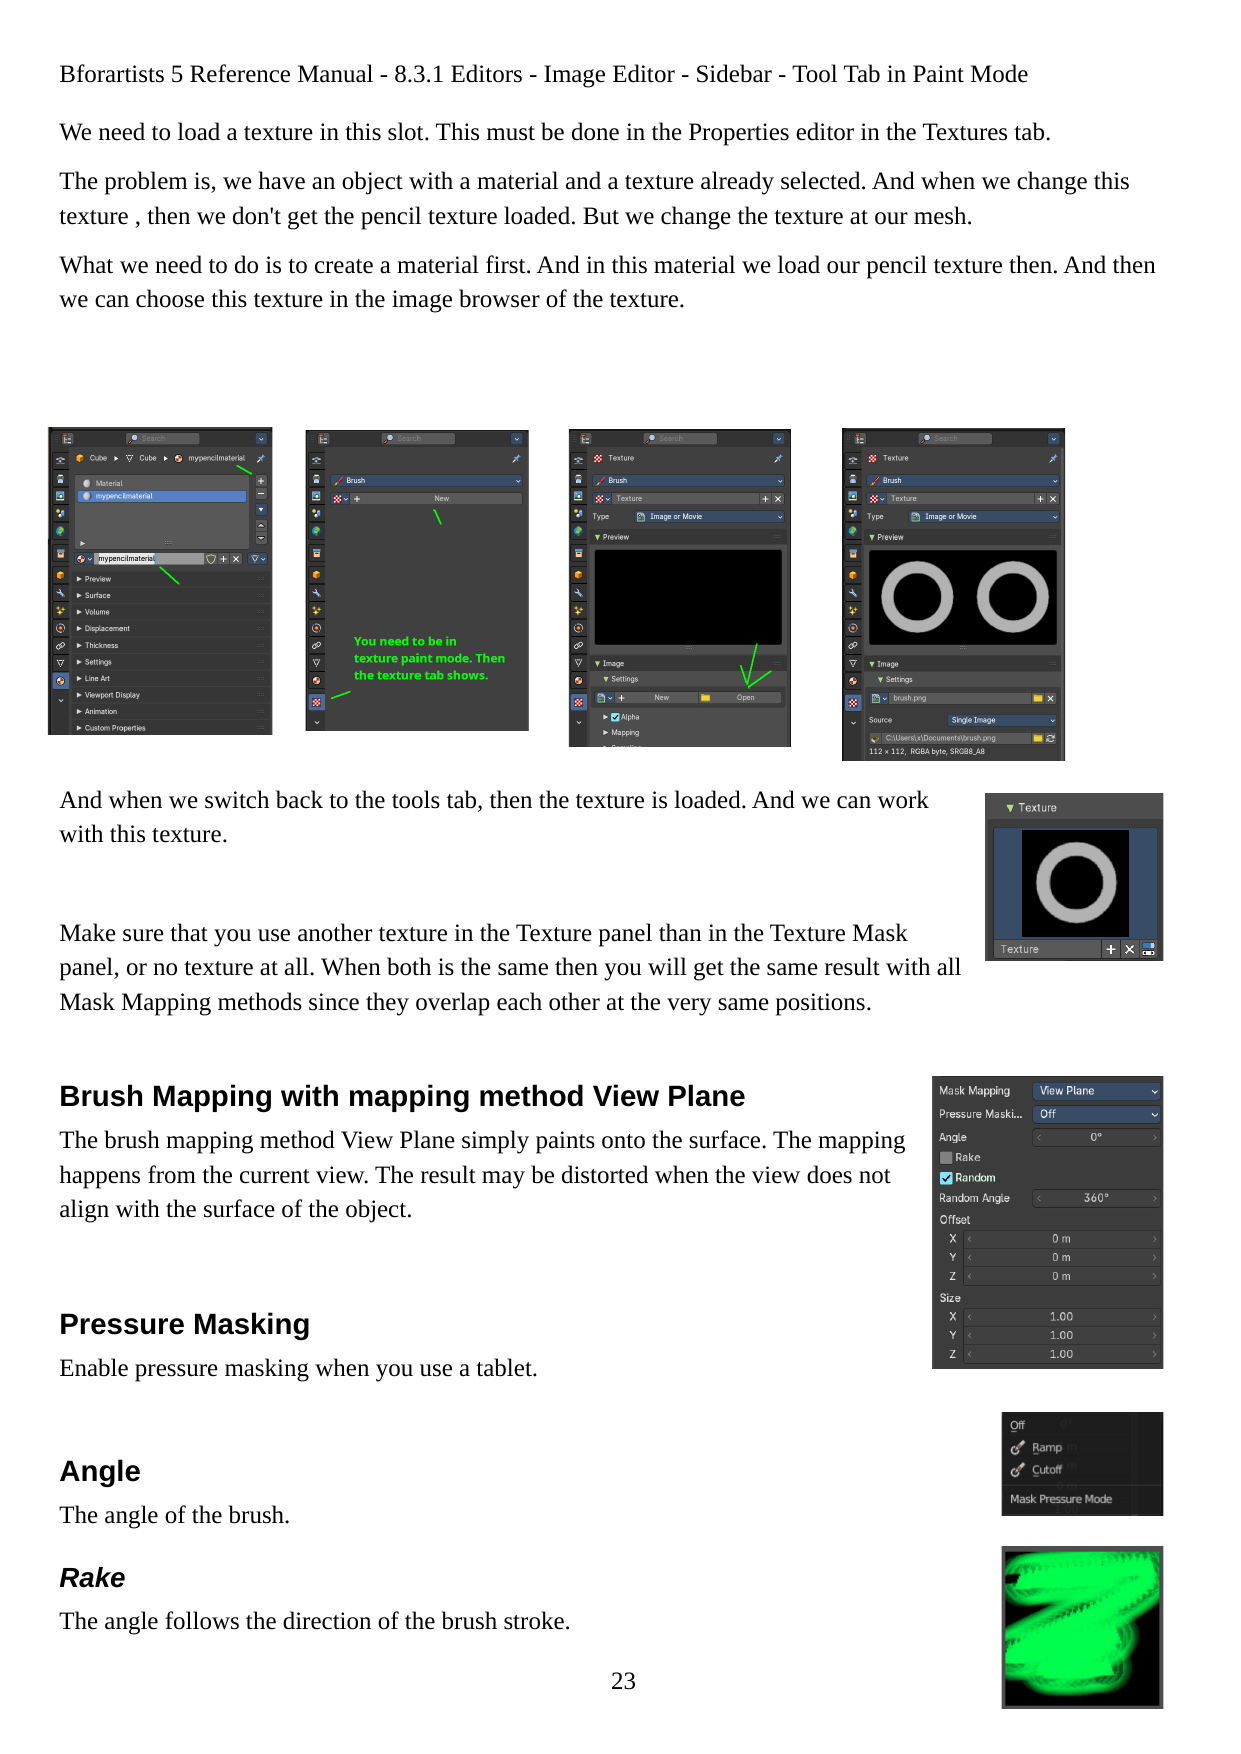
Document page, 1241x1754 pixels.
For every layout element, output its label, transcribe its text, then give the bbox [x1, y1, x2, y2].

text Enable pressure masking when you use a tablet. [59, 1353, 1181, 1382]
subtitle Brush Mapping with mapping method View Plane [59, 1079, 932, 1113]
text Make sure that you use another texture in the Texture panel than in the Texture Mask panel, or no texture at all. When both is the same then you will get the same result with all Mask Mapping methods since they overlap each other at the very same positions. [59, 918, 1181, 1015]
picture [47, 427, 273, 735]
text We need to load a texture in this slot. This must be done in the Properties editor in the Textures tab. [59, 117, 1181, 146]
text The brush mapping method View Plane simply paints onto the surface. The mapping happens from the current view. The result may be distorted when the view does not align with the surface of the object. [59, 1125, 932, 1223]
text What we need to do is to create a material first. And in this material we load our pencil texture then. And then we can choose this texture in the image browser of the texture. [59, 250, 1181, 313]
text And when we switch back to the tools tab, then the texture is loaded. And we can work with this texture. [59, 785, 1181, 848]
picture [1001, 1546, 1164, 1709]
picture [985, 793, 1164, 961]
picture [1001, 1412, 1164, 1516]
text The angle of the brush. [59, 1500, 1181, 1529]
subtitle Pressure Masking [59, 1307, 932, 1341]
subtitle Angle [59, 1454, 1001, 1488]
subtitle [1164, 1307, 1181, 1341]
subtitle [1164, 1562, 1181, 1594]
text The problem is, we have an object with a material and a texture already selected. And when we change this texture , then we don't get the pencil texture loaded. But we change the texture at our mesh. [59, 166, 1181, 229]
picture [842, 428, 1066, 761]
picture [305, 430, 529, 731]
text The angle follows the direction of the brush stroke. [59, 1606, 1001, 1635]
subtitle Rake [59, 1562, 1001, 1594]
picture [932, 1076, 1164, 1369]
picture [568, 429, 791, 747]
subtitle [1164, 1454, 1181, 1488]
